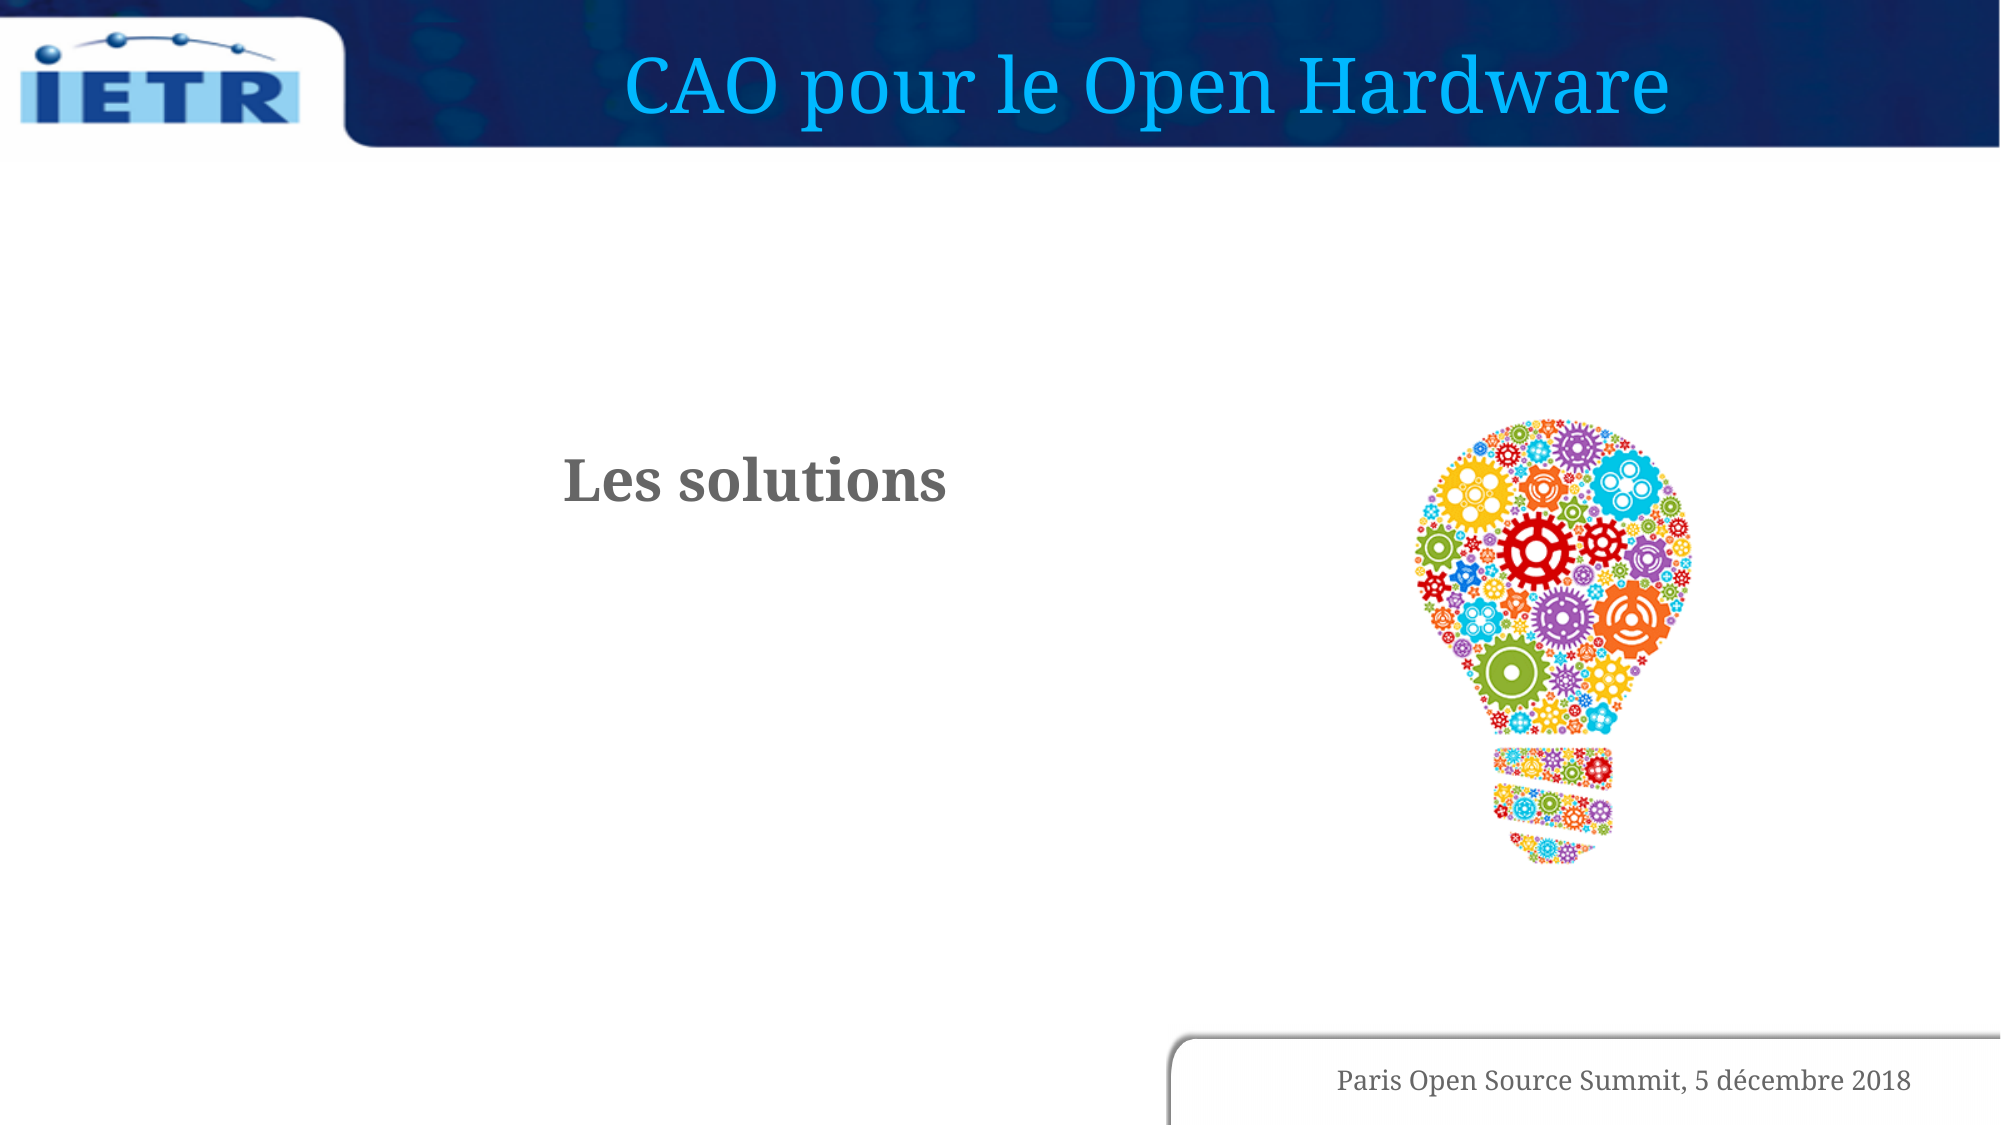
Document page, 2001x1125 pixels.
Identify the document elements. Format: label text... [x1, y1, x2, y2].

picture [0, 0, 2000, 165]
picture [1166, 1024, 2001, 1125]
text_box CAO pour le Open Hardware [608, 23, 1652, 143]
text_box Les solutions [307, 431, 1205, 567]
picture [1241, 397, 1867, 886]
text_box Paris Open Source Summit, 5 décembre 2018 [1322, 1054, 1982, 1106]
